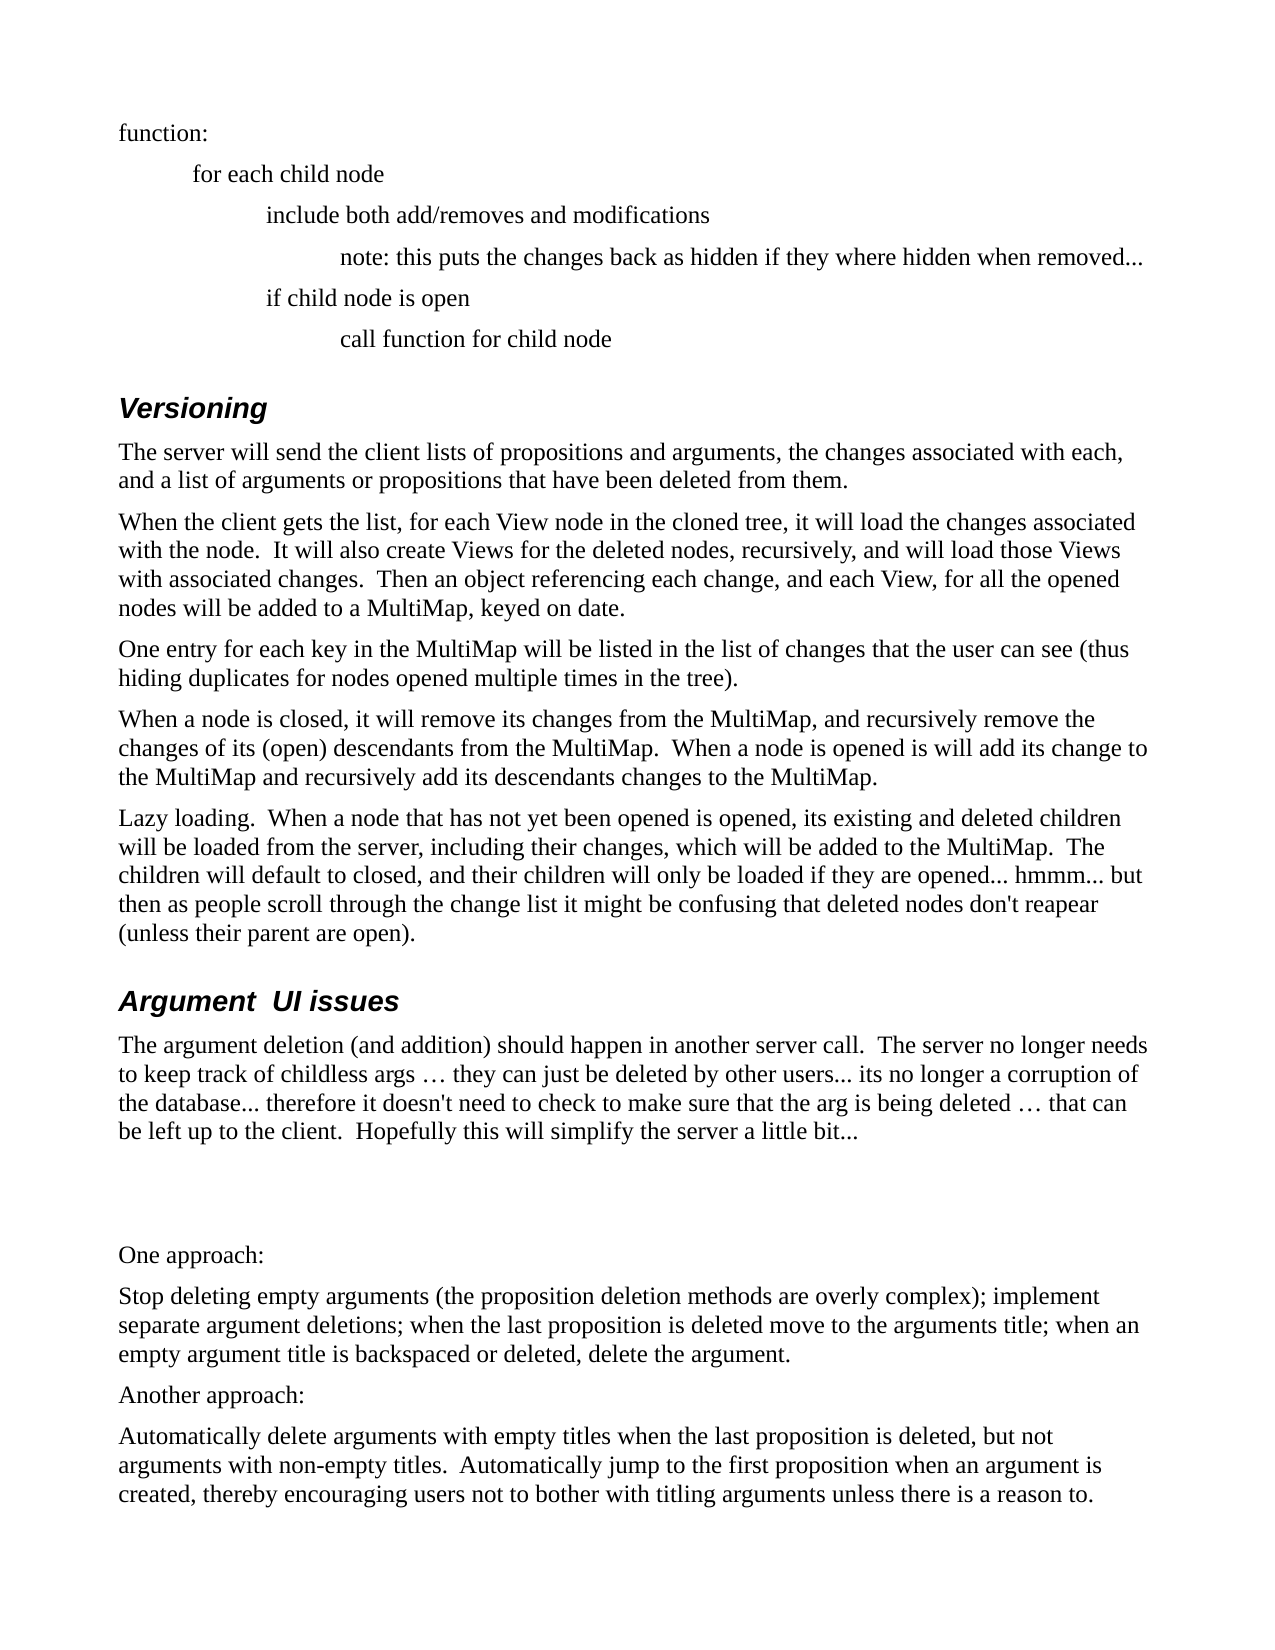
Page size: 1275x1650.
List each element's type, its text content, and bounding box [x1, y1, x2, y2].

text The argument deletion (and addition) should happen in another server call. The server no longer needs to keep track of childless args … they can just be deleted by other users... its no longer a corruption of the database... therefore it doesn't need to check to make sure that the arg is being deleted … that can be left up to the client. Hopefully this will simplify the server a little bit... [118, 1030, 1157, 1145]
text include both add/removes and modifications [266, 201, 1157, 229]
text function: [118, 118, 1157, 147]
text call function for child node [340, 324, 1157, 353]
text When a node is closed, it will remove its changes from the MultiMap, and recursively remove the changes of its (open) descendants from the MultiMap. When a node is opened is will add its change to the MultiMap and recursively add its descendants changes to the MultiMap. [118, 704, 1157, 790]
text The server will send the client lists of propositions and arguments, the changes associated with each, and a list of arguments or propositions that have been deleted from them. [118, 437, 1157, 494]
text Another approach: [118, 1380, 1157, 1409]
text One approach: [118, 1240, 1157, 1269]
text Stop deleting empty arguments (the proposition deletion methods are overly complex); implement separate argument deletions; when the last proposition is deleted move to the arguments title; when an empty argument title is backspaced or deleted, delete the argument. [118, 1281, 1157, 1368]
subtitle Argument UI issues [118, 984, 1157, 1018]
text Lazy loading. When a node that has not yet been opened is opened, its existing and deleted children will be loaded from the server, including their changes, which will be added to the MultiMap. The children will default to closed, and their children will only be loaded if they are opened... hmmm... but then as people scroll through the change list it might be confusing that deleted nodes don't reapear (unless their parent are open). [118, 803, 1157, 947]
text if child node is open [266, 283, 1157, 312]
subtitle Versioning [118, 391, 1157, 424]
text One entry for each key in the MultiMap will be listed in the list of changes that the user can see (thus hiding duplicates for nodes opened multiple times in the tree). [118, 634, 1157, 692]
text note: this puts the changes back as hidden if they where hidden when removed... [340, 242, 1157, 271]
text When the client gets the list, for each View node in the cloned tree, it will load the changes associated with the node. It will also create Views for the deleted nodes, recursively, and will load those Views with associated changes. Then an object referencing each change, and each View, for all the opened nodes will be added to a MultiMap, keyed on date. [118, 507, 1157, 622]
text for each child node [192, 159, 1157, 188]
text Automatically delete arguments with empty titles when the last proposition is deleted, but not arguments with non-empty titles. Automatically jump to the first proposition when an argument is created, thereby encouraging users not to bother with titling arguments unless there is a reason to. [118, 1421, 1157, 1508]
